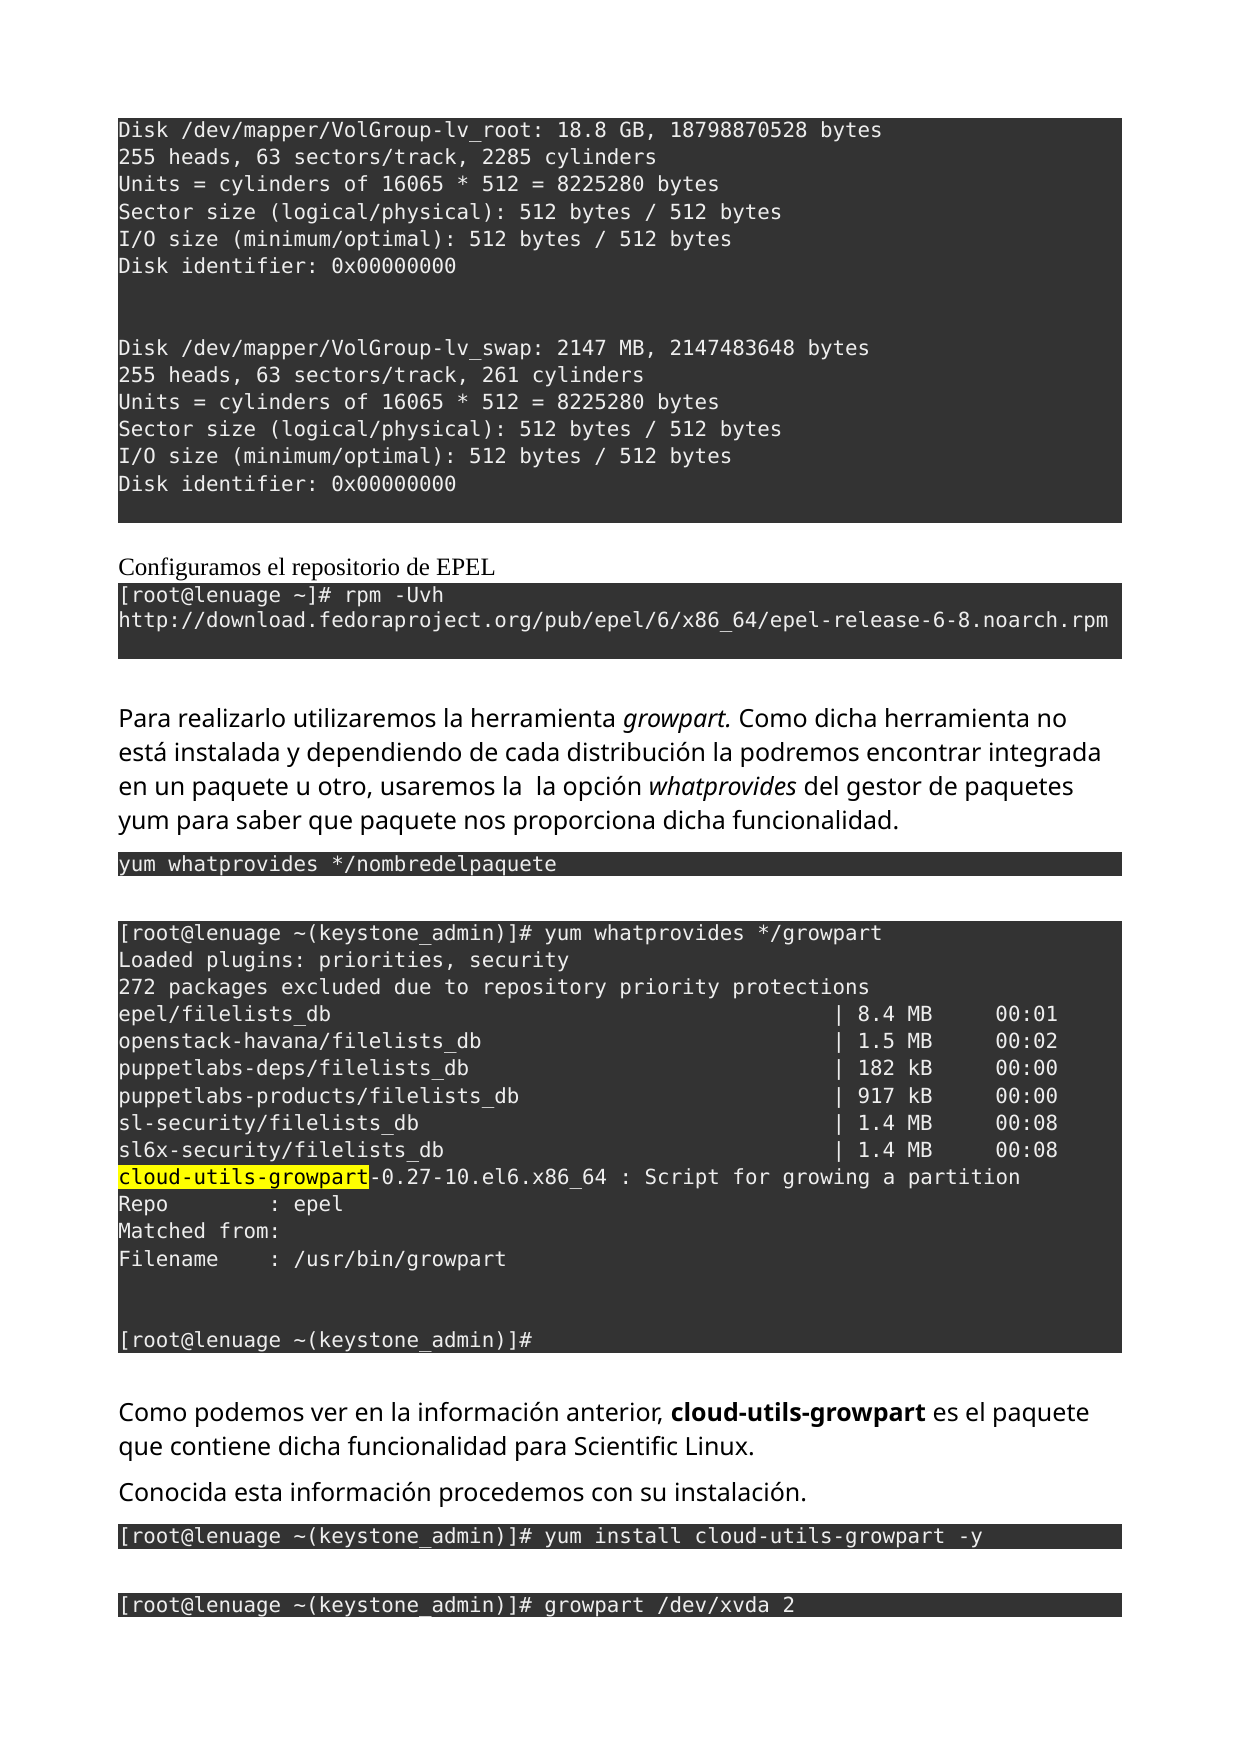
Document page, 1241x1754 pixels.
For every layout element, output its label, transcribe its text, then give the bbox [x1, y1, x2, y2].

text 255 heads, 63 sectors/track, 261 cylinders [118, 363, 1122, 387]
text epel/filelists_db | 8.4 MB 00:01 [118, 1002, 1122, 1026]
text Loaded plugins: priorities, security [118, 948, 1122, 972]
text [root@lenuage ~]# rpm -Uvh http://download.fedoraproject.org/pub/epel/6/x86_64/epel-release-6-8.noarch.rpm [118, 583, 1122, 632]
text Disk identifier: 0x00000000 [118, 254, 1122, 278]
text Disk /dev/mapper/VolGroup-lv_root: 18.8 GB, 18798870528 bytes [118, 118, 1122, 142]
text [root@lenuage ~(keystone_admin)]# yum install cloud-utils-growpart -y [118, 1524, 1122, 1549]
text [root@lenuage ~(keystone_admin)]# growpart /dev/xvda 2 [118, 1593, 1122, 1617]
text puppetlabs-products/filelists_db | 917 kB 00:00 [118, 1084, 1122, 1108]
text openstack-havana/filelists_db | 1.5 MB 00:02 [118, 1029, 1122, 1053]
text puppetlabs-deps/filelists_db | 182 kB 00:00 [118, 1056, 1122, 1081]
text yum whatprovides */nombredelpaquete [118, 852, 1122, 876]
text Para realizarlo utilizaremos la herramienta growpart. Como dicha herramienta no está instalada y dependiendo de cada distribución la podremos encontrar integrada en un paquete u otro, usaremos la la opción whatprovides del gestor de paquetes yum para saber que paquete nos proporciona dicha funcionalidad. [118, 700, 1122, 837]
text [root@lenuage ~(keystone_admin)]# [118, 1328, 1122, 1353]
text Filename : /usr/bin/growpart [118, 1247, 1122, 1271]
text Units = cylinders of 16065 * 512 = 8225280 bytes [118, 390, 1122, 414]
text 272 packages excluded due to repository priority protections [118, 975, 1122, 999]
text Matched from: [118, 1219, 1122, 1244]
text cloud-utils-growpart-0.27-10.el6.x86_64 : Script for growing a partition [118, 1165, 1122, 1189]
text I/O size (minimum/optimal): 512 bytes / 512 bytes [118, 444, 1122, 469]
text Units = cylinders of 16065 * 512 = 8225280 bytes [118, 172, 1122, 197]
text sl6x-security/filelists_db | 1.4 MB 00:08 [118, 1138, 1122, 1162]
text Configuramos el repositorio de EPEL [118, 552, 1122, 581]
text Sector size (logical/physical): 512 bytes / 512 bytes [118, 417, 1122, 441]
text 255 heads, 63 sectors/track, 2285 cylinders [118, 145, 1122, 169]
text Disk /dev/mapper/VolGroup-lv_swap: 2147 MB, 2147483648 bytes [118, 336, 1122, 360]
text [root@lenuage ~(keystone_admin)]# yum whatprovides */growpart [118, 921, 1122, 945]
text sl-security/filelists_db | 1.4 MB 00:08 [118, 1111, 1122, 1135]
text Como podemos ver en la información anterior, cloud-utils-growpart es el paquete que contiene dicha funcionalidad para Scientific Linux. [118, 1394, 1122, 1462]
text Repo : epel [118, 1192, 1122, 1217]
text Disk identifier: 0x00000000 [118, 472, 1122, 496]
text Conocida esta información procedemos con su instalación. [118, 1475, 1122, 1509]
text I/O size (minimum/optimal): 512 bytes / 512 bytes [118, 227, 1122, 251]
text Sector size (logical/physical): 512 bytes / 512 bytes [118, 200, 1122, 224]
